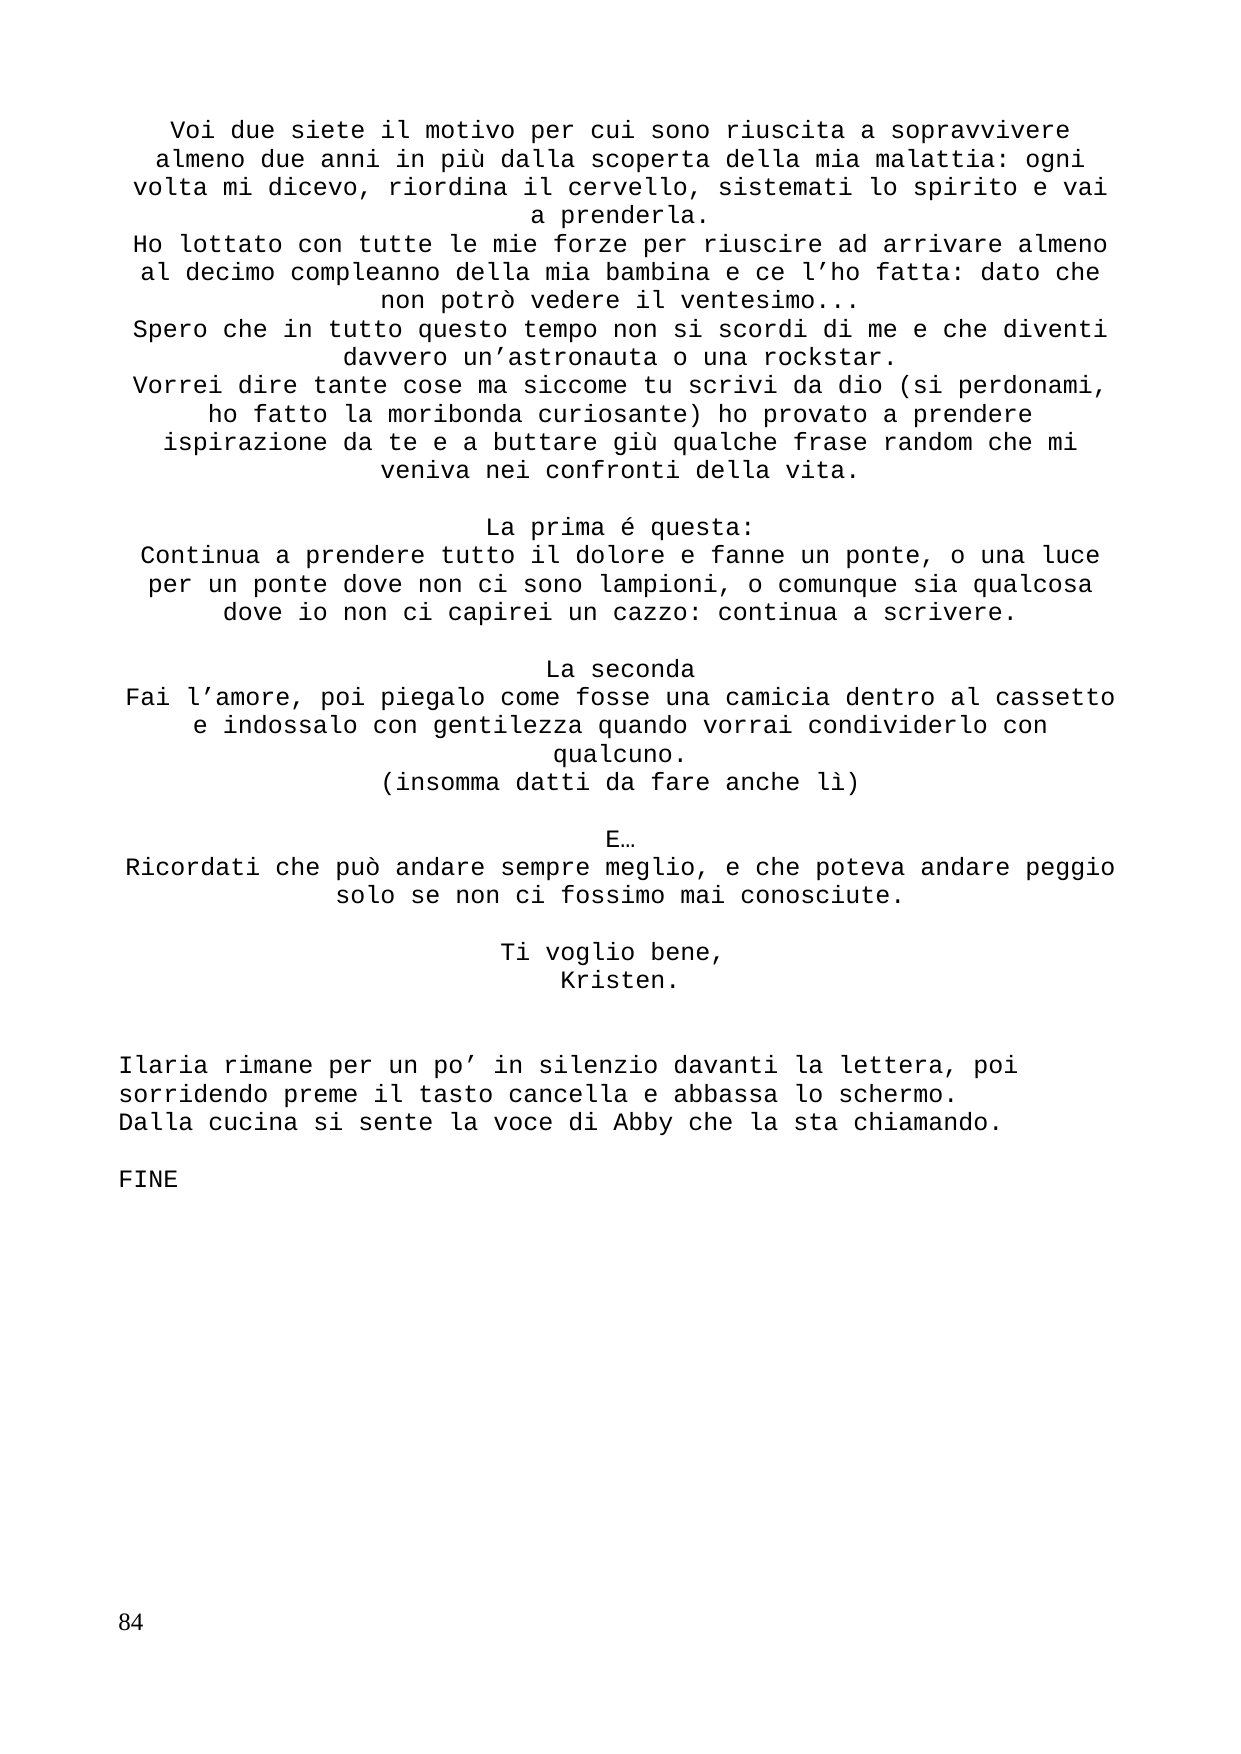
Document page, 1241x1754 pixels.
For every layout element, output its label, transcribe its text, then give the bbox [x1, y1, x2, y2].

text Vorrei dire tante cose ma siccome tu scrivi da dio (si perdonami, ho fatto la moribonda curiosante) ho provato a prendere ispirazione da te e a buttare giù qualche frase random che mi veniva nei confronti della vita. [118, 373, 1122, 486]
text Dalla cucina si sente la voce di Abby che la sta chiamando. [118, 1110, 1122, 1138]
text E… [118, 826, 1122, 855]
text (insomma datti da fare anche lì) [118, 770, 1122, 798]
text Voi due siete il motivo per cui sono riuscita a sopravvivere almeno due anni in più dalla scoperta della mia malattia: ogni volta mi dicevo, riordina il cervello, sistemati lo spirito e vai a prenderla. [118, 118, 1122, 231]
text Kristen. [118, 968, 1122, 996]
text Ilaria rimane per un po’ in silenzio davanti la lettera, poi sorridendo preme il tasto cancella e abbassa lo schermo. [118, 1053, 1122, 1110]
text Continua a prendere tutto il dolore e fanne un ponte, o una luce per un ponte dove non ci sono lampioni, o comunque sia qualcosa dove io non ci capirei un cazzo: continua a scrivere. [118, 543, 1122, 628]
text Ho lottato con tutte le mie forze per riuscire ad arrivare almeno al decimo compleanno della mia bambina e ce l’ho fatta: dato che non potrò vedere il ventesimo... [118, 231, 1122, 316]
text FINE [118, 1166, 1122, 1195]
text La seconda [118, 656, 1122, 685]
text Ricordati che può andare sempre meglio, e che poteva andare peggio solo se non ci fossimo mai conosciute. [118, 855, 1122, 911]
text Spero che in tutto questo tempo non si scordi di me e che diventi davvero un’astronauta o una rockstar. [118, 316, 1122, 373]
text Fai l’amore, poi piegalo come fosse una camicia dentro al cassetto e indossalo con gentilezza quando vorrai condividerlo con qualcuno. [118, 685, 1122, 770]
text Ti voglio bene, [118, 940, 1122, 968]
text La prima é questa: [118, 515, 1122, 543]
